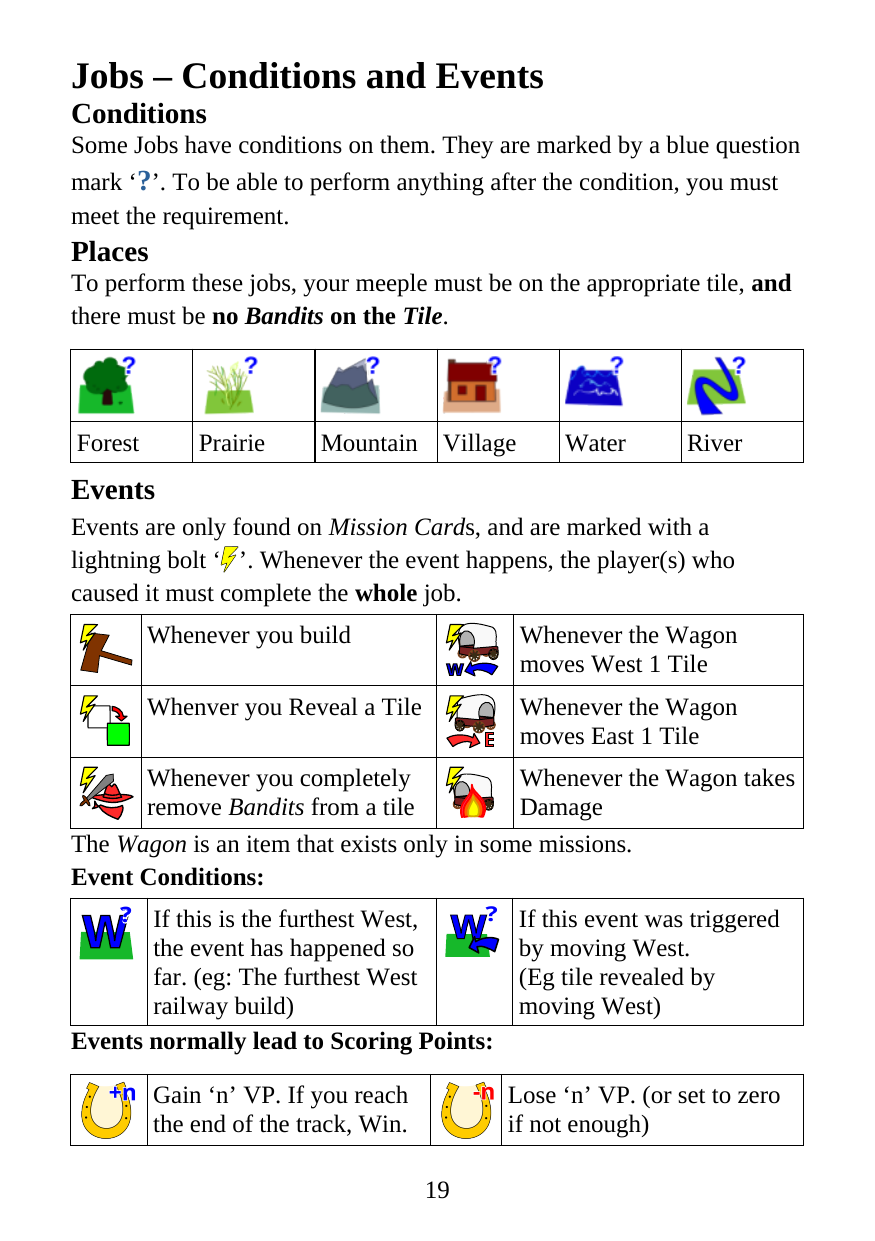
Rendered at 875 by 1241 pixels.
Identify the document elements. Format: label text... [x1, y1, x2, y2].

table_cell Whenever the Wagon moves East 1 Tile [514, 686, 803, 757]
table_cell [71, 686, 141, 757]
table_header [682, 350, 803, 421]
table_header [560, 350, 681, 421]
subtitle Events [71, 472, 803, 506]
subtitle Conditions [71, 96, 803, 130]
table_cell [437, 686, 513, 757]
picture [76, 1080, 136, 1140]
table_header [71, 1075, 147, 1145]
table_cell River [682, 422, 803, 462]
table_header If this is the furthest West, the event has happened so far. (eg: The furthest West railway build) [148, 899, 436, 1025]
table_cell Whenever you completely remove Bandits from a tile [142, 758, 436, 828]
picture [76, 355, 137, 416]
picture [442, 355, 503, 415]
picture [320, 355, 381, 416]
table_cell Mountain [316, 422, 437, 462]
table_header Lose ‘n’ VP. (or set to zero if not enough) [502, 1075, 803, 1145]
table_cell [71, 758, 141, 828]
table_header Gain ‘n’ VP. If you reach the end of the track, Win. [148, 1075, 430, 1145]
table_header [431, 1075, 501, 1145]
table_header If this event was triggered by moving West. (Eg tile revealed by moving West) [513, 899, 803, 1025]
subtitle Places [71, 234, 803, 268]
table_header [71, 615, 141, 685]
table_header Whenever the Wagon moves West 1 Tile [514, 615, 803, 685]
picture [564, 355, 625, 415]
table_header [437, 615, 513, 685]
table_cell Whenver you Reveal a Tile [142, 686, 436, 757]
table_cell Water [560, 422, 681, 462]
table_cell Prairie [193, 422, 314, 462]
text To perform these jobs, your meeple must be on the appropriate tile, and there must be no Bandits on the Tile. [71, 268, 803, 330]
picture [198, 355, 259, 416]
table_header Whenever you build [142, 615, 436, 685]
table_header [71, 899, 147, 1025]
table_cell Village [438, 422, 559, 462]
table_cell Whenever the Wagon takes Damage [514, 758, 803, 828]
text Some Jobs have conditions on them. They are marked by a blue question mark ‘?’. To be able to perform anything after the condition, you must meet the requirement. [71, 130, 803, 230]
table_header [71, 350, 192, 421]
table_cell Forest [71, 422, 192, 462]
picture [436, 1080, 496, 1140]
text Events normally lead to Scoring Points: [71, 1026, 803, 1055]
picture [686, 355, 747, 416]
table_header [316, 350, 437, 421]
text Event Conditions: [71, 862, 803, 891]
table_header [437, 899, 512, 1025]
table_header [438, 350, 559, 421]
table_cell [437, 758, 513, 828]
text The Wagon is an item that exists only in some missions. [71, 829, 803, 858]
subtitle Jobs – Conditions and Events [71, 53, 803, 96]
text Events are only found on Mission Cards, and are marked with a lightning bolt ‘’. Whenever the event happens, the player(s) who caused it must complete the whole job. [71, 512, 803, 607]
table_header [193, 350, 314, 421]
